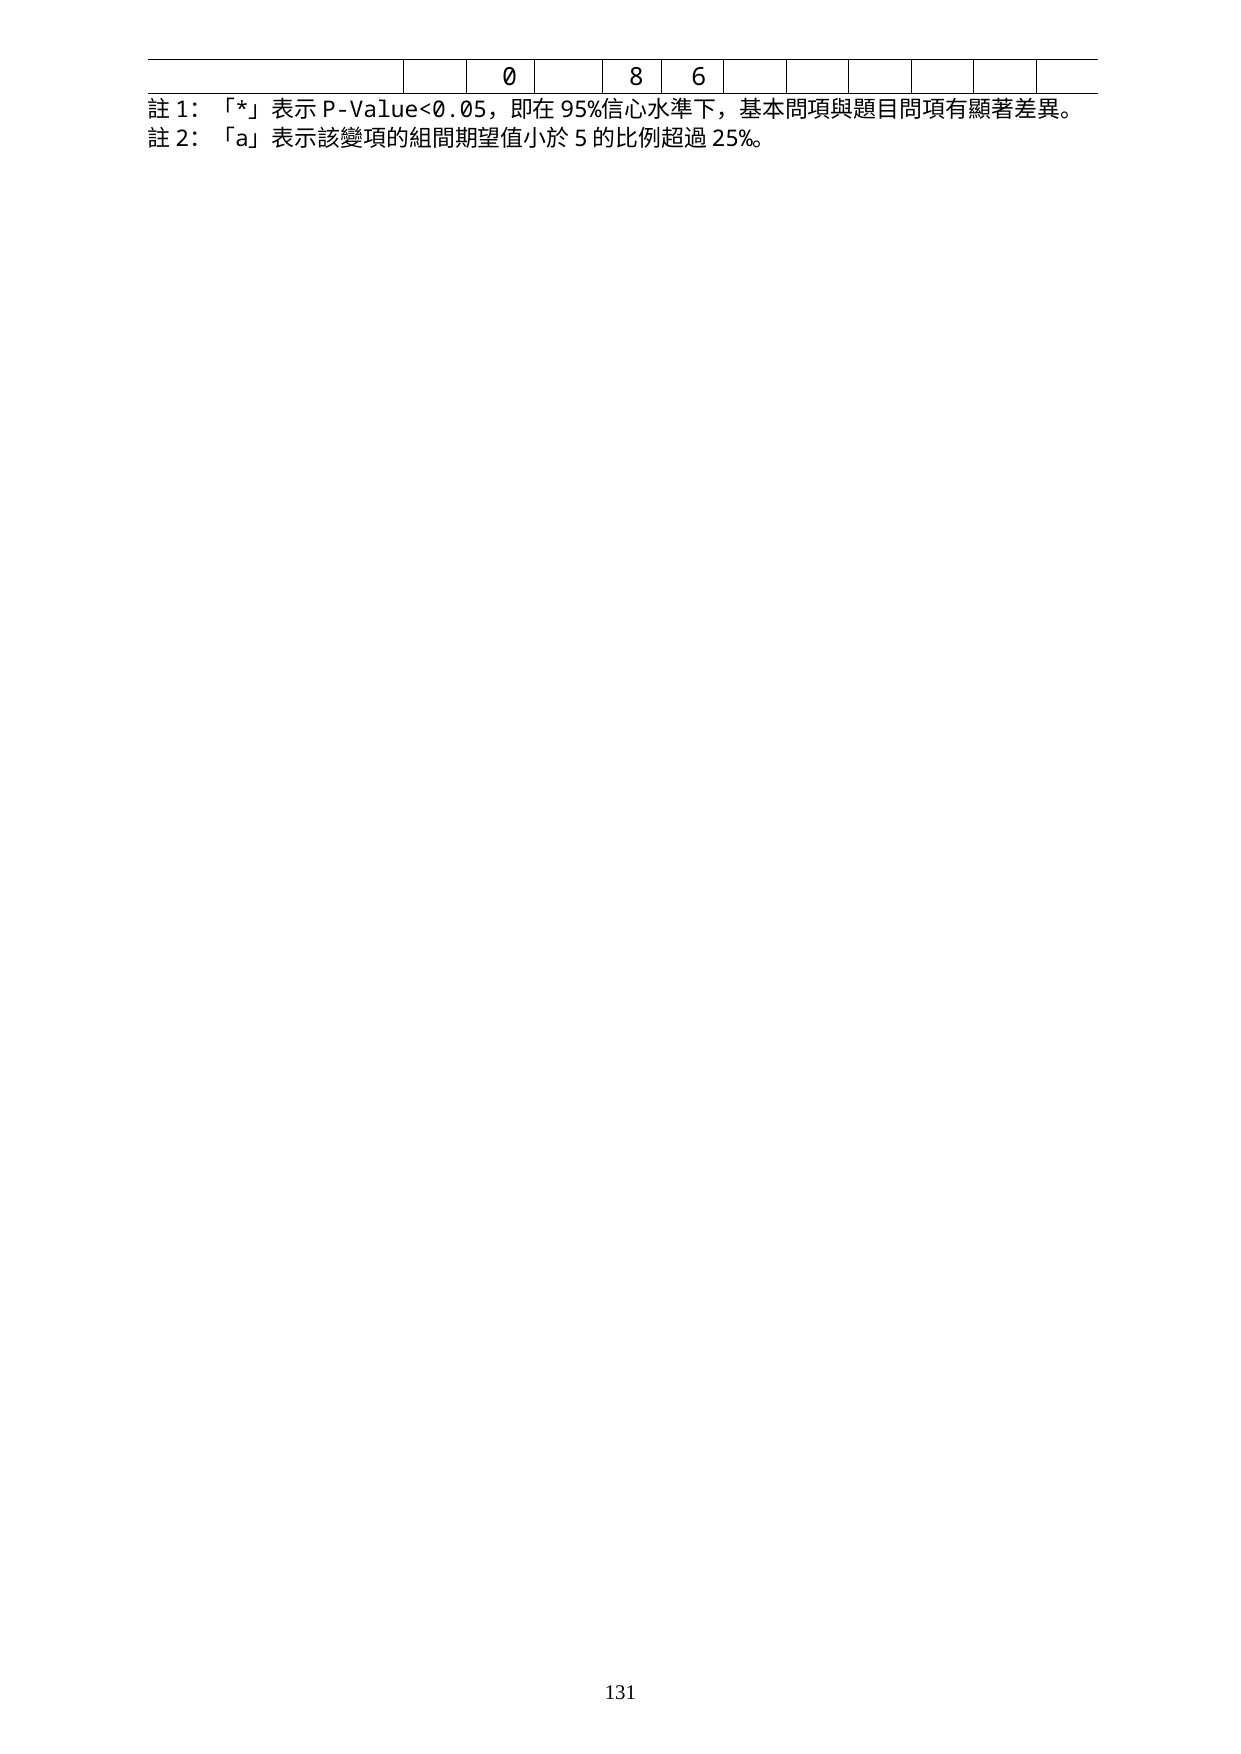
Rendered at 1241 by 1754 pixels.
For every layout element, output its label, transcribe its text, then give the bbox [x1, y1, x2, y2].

table_cell [1037, 60, 1098, 93]
table_cell [849, 60, 911, 93]
table_cell [535, 60, 602, 93]
table_cell 8 [603, 60, 661, 93]
text 註1：「*」表示P-Value<0.05，即在95%信心水準下，基本問項與題目問項有顯著差異。 [148, 94, 1092, 123]
table_cell [974, 60, 1036, 93]
table_cell [724, 60, 786, 93]
text 註2：「a」表示該變項的組間期望值小於5的比例超過25%。 [148, 123, 1092, 152]
table_cell 6 [662, 60, 723, 93]
table_cell [912, 60, 973, 93]
table_cell 0 [467, 60, 534, 93]
table_cell [787, 60, 848, 93]
table_cell [404, 60, 466, 93]
table_cell [148, 60, 403, 93]
